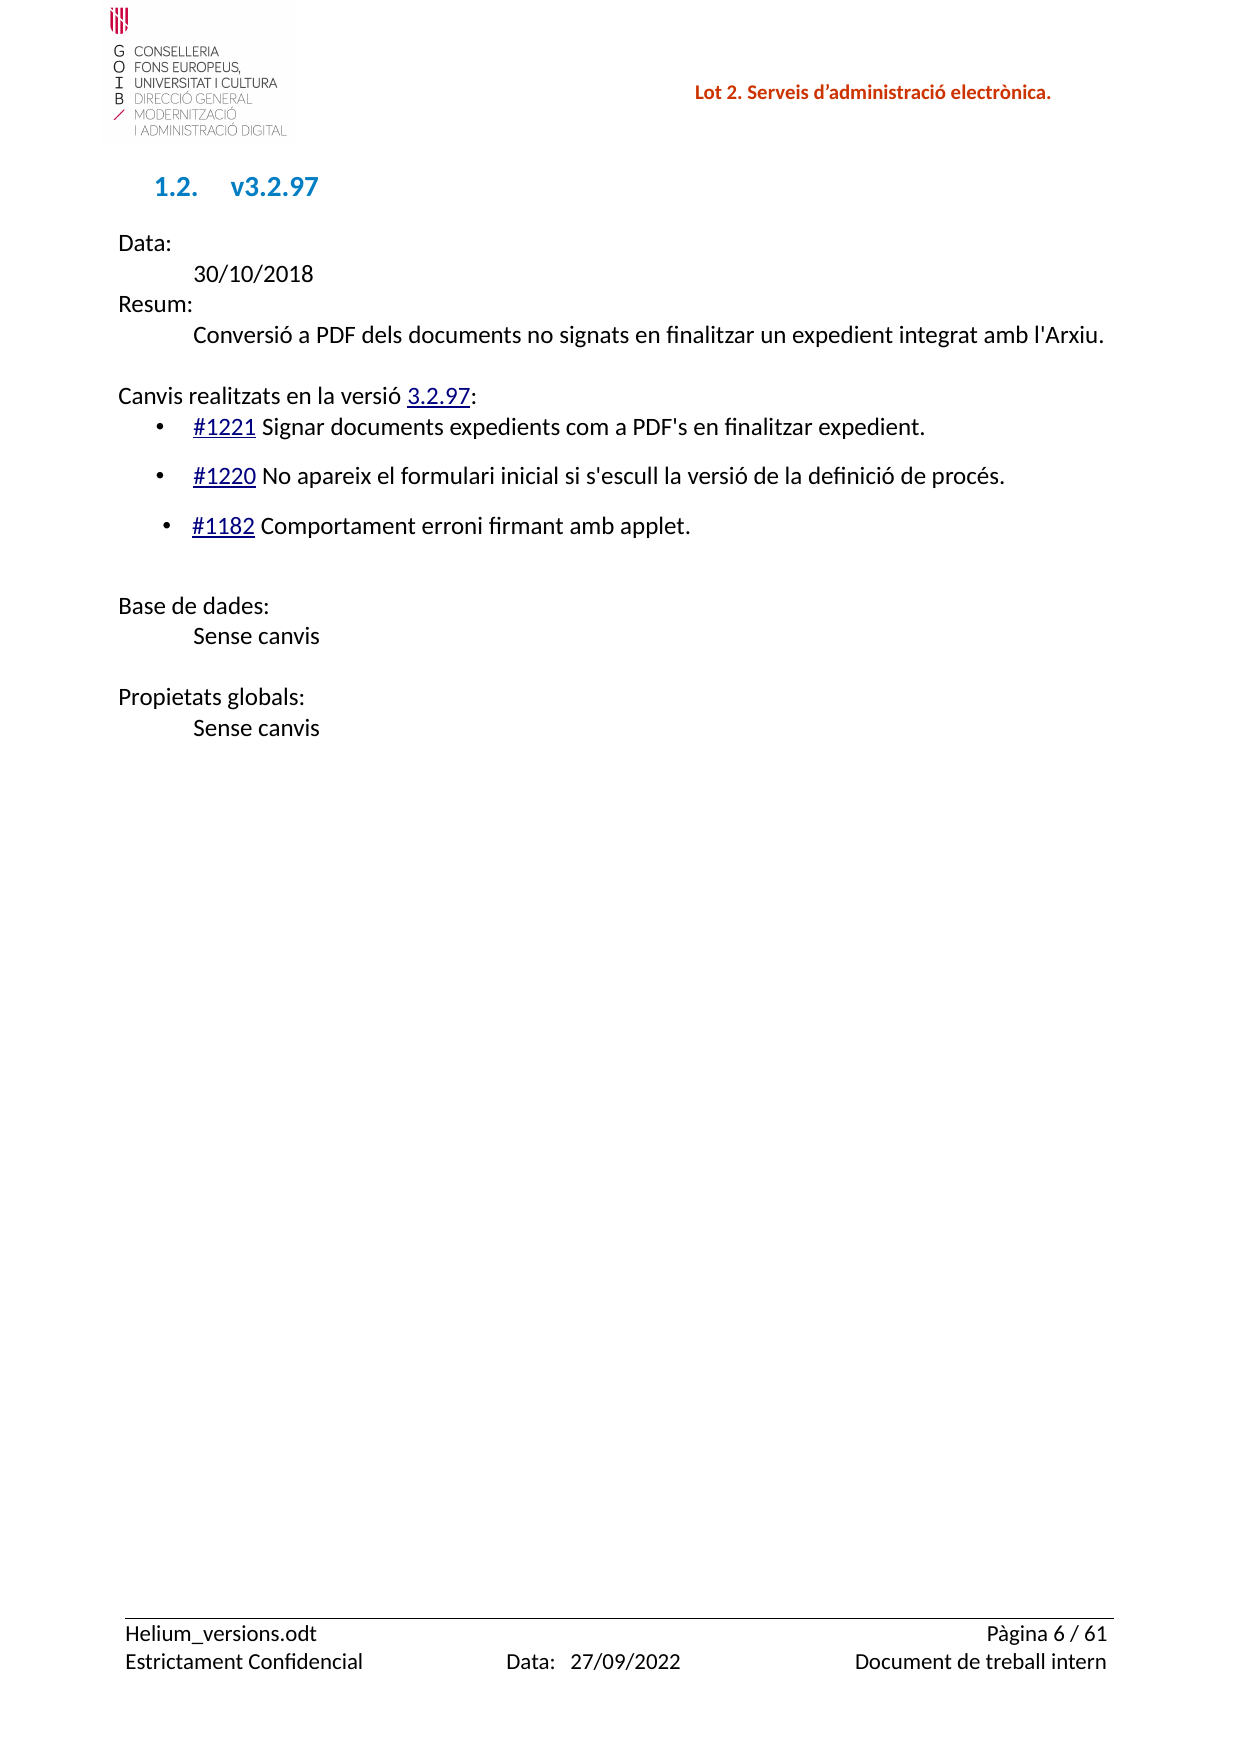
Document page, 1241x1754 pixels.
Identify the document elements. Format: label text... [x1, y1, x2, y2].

text Canvis realitzats en la versió 3.2.97: [118, 380, 1122, 411]
text Conversió a PDF dels documents no signats en finalitzar un expedient integrat amb l'Arxiu. [118, 319, 1122, 350]
subtitle v3.2.97 [153, 168, 1122, 204]
text 30/10/2018 [118, 258, 1122, 289]
text Resum: [118, 289, 1122, 319]
text Propietats globals: [118, 682, 1122, 712]
text Data: [118, 228, 1122, 258]
text Sense canvis [118, 712, 1122, 743]
list #1221 Signar documents expedients com a PDF's en finalitzar expedient. [156, 411, 1122, 441]
text Sense canvis [118, 621, 1122, 651]
picture [100, 0, 297, 144]
text Base de dades: [118, 590, 1122, 621]
list #1182 Comportament erroni firmant amb applet. [162, 510, 1122, 540]
list #1220 No apareix el formulari inicial si s'escull la versió de la definició de procés. [156, 460, 1122, 491]
